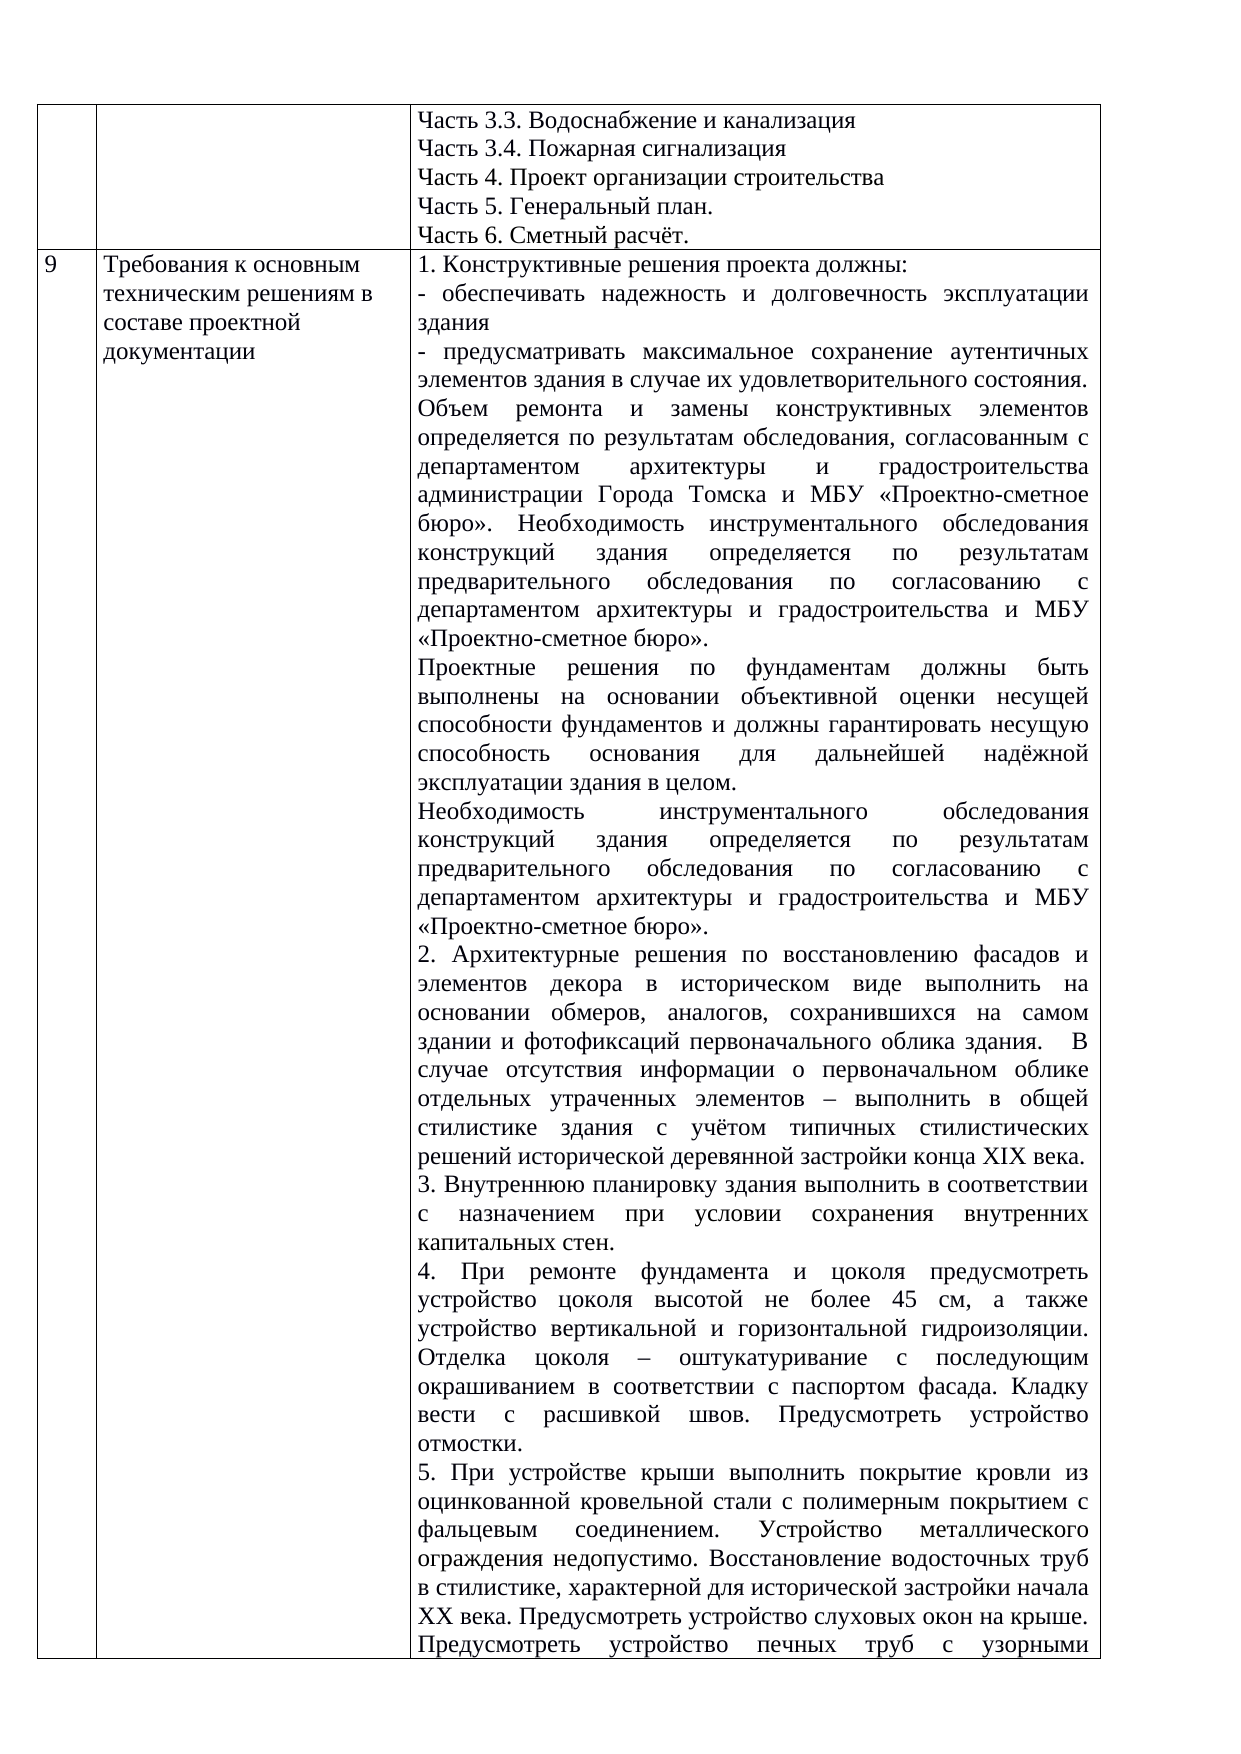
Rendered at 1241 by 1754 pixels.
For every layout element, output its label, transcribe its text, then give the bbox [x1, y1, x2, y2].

table_cell [38, 105, 96, 248]
table_cell Требования к основным техническим решениям в составе проектной документации [97, 250, 410, 1658]
table_cell 9 [38, 250, 96, 1658]
table_cell Часть 3.3. Водоснабжение и канализация Часть 3.4. Пожарная сигнализация Часть 4. Проект организации строительства Часть 5. Генеральный план. Часть 6. Сметный расчёт. [411, 105, 1100, 248]
table_cell [97, 105, 410, 248]
table_cell 1. Конструктивные решения проекта должны: - обеспечивать надежность и долговечность эксплуатации здания - предусматривать максимальное сохранение аутентичных элементов здания в случае их удовлетворительного состояния. Объем ремонта и замены конструктивных элементов определяется по результатам обследования, согласованным с департаментом архитектуры и градостроительства администрации Города Томска и МБУ «Проектно-сметное бюро». Необходимость инструментального обследования конструкций здания определяется по результатам предварительного обследования по согласованию с департаментом архитектуры и градостроительства и МБУ «Проектно-сметное бюро». Проектные решения по фундаментам должны быть выполнены на основании объективной оценки несущей способности фундаментов и должны гарантировать несущую способность основания для дальнейшей надёжной эксплуатации здания в целом. Необходимость инструментального обследования конструкций здания определяется по результатам предварительного обследования по согласованию с департаментом архитектуры и градостроительства и МБУ «Проектно-сметное бюро». 2. Архитектурные решения по восстановлению фасадов и элементов декора в историческом виде выполнить на основании обмеров, аналогов, сохранившихся на самом здании и фотофиксаций первоначального облика здания. В случае отсутствия информации о первоначальном облике отдельных утраченных элементов – выполнить в общей стилистике здания с учётом типичных стилистических решений исторической деревянной застройки конца XIX века. 3. Внутреннюю планировку здания выполнить в соответствии с назначением при условии сохранения внутренних капитальных стен. 4. При ремонте фундамента и цоколя предусмотреть устройство цоколя высотой не более 45 см, а также устройство вертикальной и горизонтальной гидроизоляции. Отделка цоколя – оштукатуривание с последующим окрашиванием в соответствии с паспортом фасада. Кладку вести с расшивкой швов. Предусмотреть устройство отмостки. 5. При устройстве крыши выполнить покрытие кровли из оцинкованной кровельной стали с полимерным покрытием с фальцевым соединением. Устройство металлического ограждения недопустимо. Восстановление водосточных труб в стилистике, характерной для исторической застройки начала XX века. Предусмотреть устройство слуховых окон на крыше. Предусмотреть устройство печных труб с узорными [411, 250, 1100, 1658]
